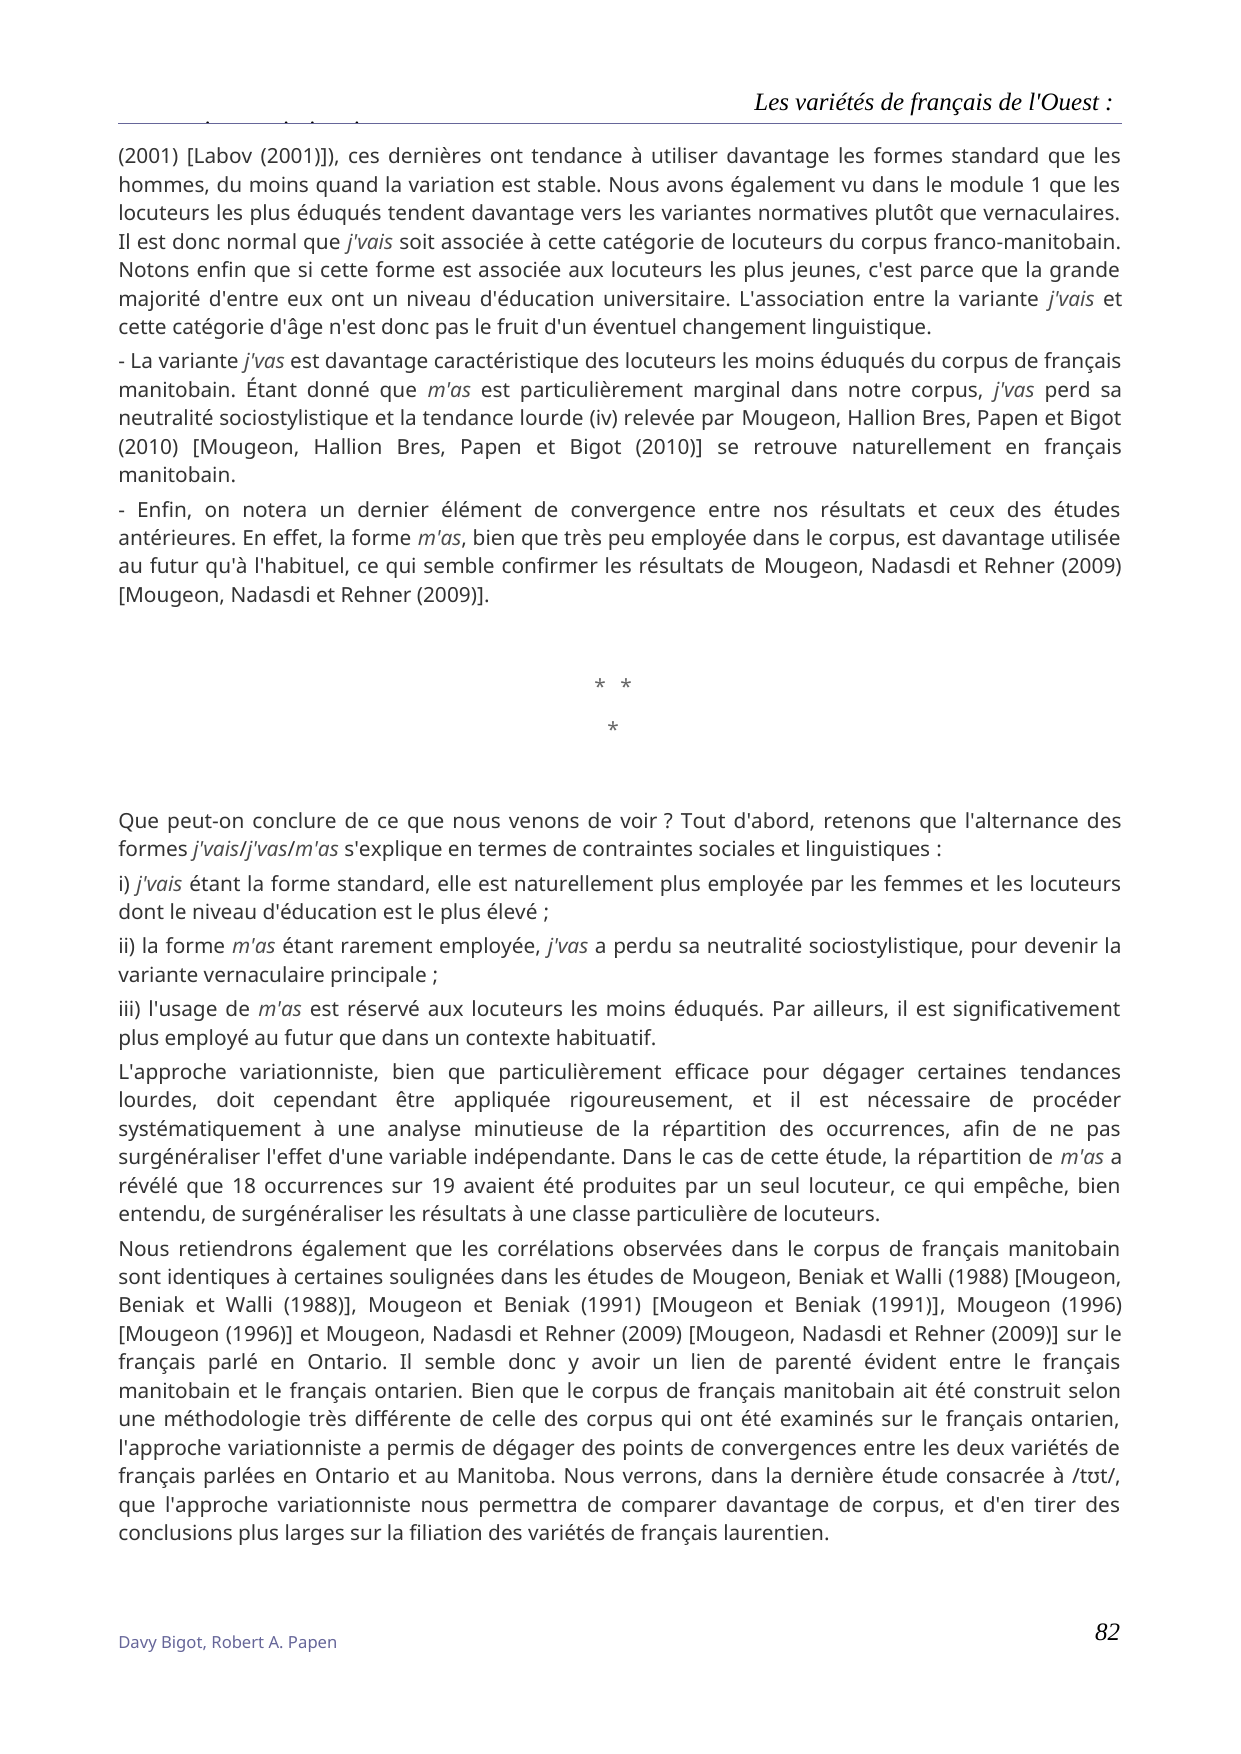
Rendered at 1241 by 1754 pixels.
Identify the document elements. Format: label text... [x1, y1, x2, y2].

text (2001) [Labov (2001)]), ces dernières ont tendance à utiliser davantage les formes standard que les hommes, du moins quand la variation est stable. Nous avons également vu dans le module 1 que les locuteurs les plus éduqués tendent davantage vers les variantes normatives plutôt que vernaculaires. Il est donc normal que j'vais soit associée à cette catégorie de locuteurs du corpus franco-manitobain. Notons enfin que si cette forme est associée aux locuteurs les plus jeunes, c'est parce que la grande majorité d'entre eux ont un niveau d'éducation universitaire. L'association entre la variante j'vais et cette catégorie d'âge n'est donc pas le fruit d'un éventuel changement linguistique. [118, 142, 1122, 341]
text i) j'vais étant la forme standard, elle est naturellement plus employée par les femmes et les locuteurs dont le niveau d'éducation est le plus élevé ; [118, 869, 1122, 926]
text Nous retiendrons également que les corrélations observées dans le corpus de français manitobain sont identiques à certaines soulignées dans les études de Mougeon, Beniak et Walli (1988) [Mougeon, Beniak et Walli (1988)], Mougeon et Beniak (1991) [Mougeon et Beniak (1991)], Mougeon (1996) [Mougeon (1996)] et Mougeon, Nadasdi et Rehner (2009) [Mougeon, Nadasdi et Rehner (2009)] sur le français parlé en Ontario. Il semble donc y avoir un lien de parenté évident entre le français manitobain et le français ontarien. Bien que le corpus de français manitobain ait été construit selon une méthodologie très différente de celle des corpus qui ont été examinés sur le français ontarien, l'approche variationniste a permis de dégager des points de convergences entre les deux variétés de français parlées en Ontario et au Manitoba. Nous verrons, dans la dernière étude consacrée à /tʊt/, que l'approche variationniste nous permettra de comparer davantage de corpus, et d'en tirer des conclusions plus larges sur la filiation des variétés de français laurentien. [118, 1234, 1122, 1547]
text iii) l'usage de m'as est réservé aux locuteurs les moins éduqués. Par ailleurs, il est significativement plus employé au futur que dans un contexte habituatif. [118, 994, 1122, 1051]
text L'approche variationniste, bien que particulièrement efficace pour dégager certaines tendances lourdes, doit cependant être appliquée rigoureusement, et il est nécessaire de procéder systématiquement à une analyse minutieuse de la répartition des occurrences, afin de ne pas surgénéraliser l'effet d'une variable indépendante. Dans le cas de cette étude, la répartition de m'as a révélé que 18 occurrences sur 19 avaient été produites par un seul locuteur, ce qui empêche, bien entendu, de surgénéraliser les résultats à une classe particulière de locuteurs. [118, 1057, 1122, 1228]
text ii) la forme m'as étant rarement employée, j'vas a perdu sa neutralité sociostylistique, pour devenir la variante vernaculaire principale ; [118, 932, 1122, 988]
text - La variante j'vas est davantage caractéristique des locuteurs les moins éduqués du corpus de français manitobain. Étant donné que m'as est particulièrement marginal dans notre corpus, j'vas perd sa neutralité sociostylistique et la tendance lourde (iv) relevée par Mougeon, Hallion Bres, Papen et Bigot (2010) [Mougeon, Hallion Bres, Papen et Bigot (2010)] se retrouve naturellement en français manitobain. [118, 347, 1122, 489]
text - Enfin, on notera un dernier élément de convergence entre nos résultats et ceux des études antérieures. En effet, la forme m'as, bien que très peu employée dans le corpus, est davantage utilisée au futur qu'à l'habituel, ce qui semble confirmer les résultats de Mougeon, Nadasdi et Rehner (2009) [Mougeon, Nadasdi et Rehner (2009)]. [118, 495, 1122, 608]
text ** * [118, 672, 1122, 786]
text Que peut-on conclure de ce que nous venons de voir ? Tout d'abord, retenons que l'alternance des formes j'vais/j'vas/m'as s'explique en termes de contraintes sociales et linguistiques : [118, 806, 1122, 863]
